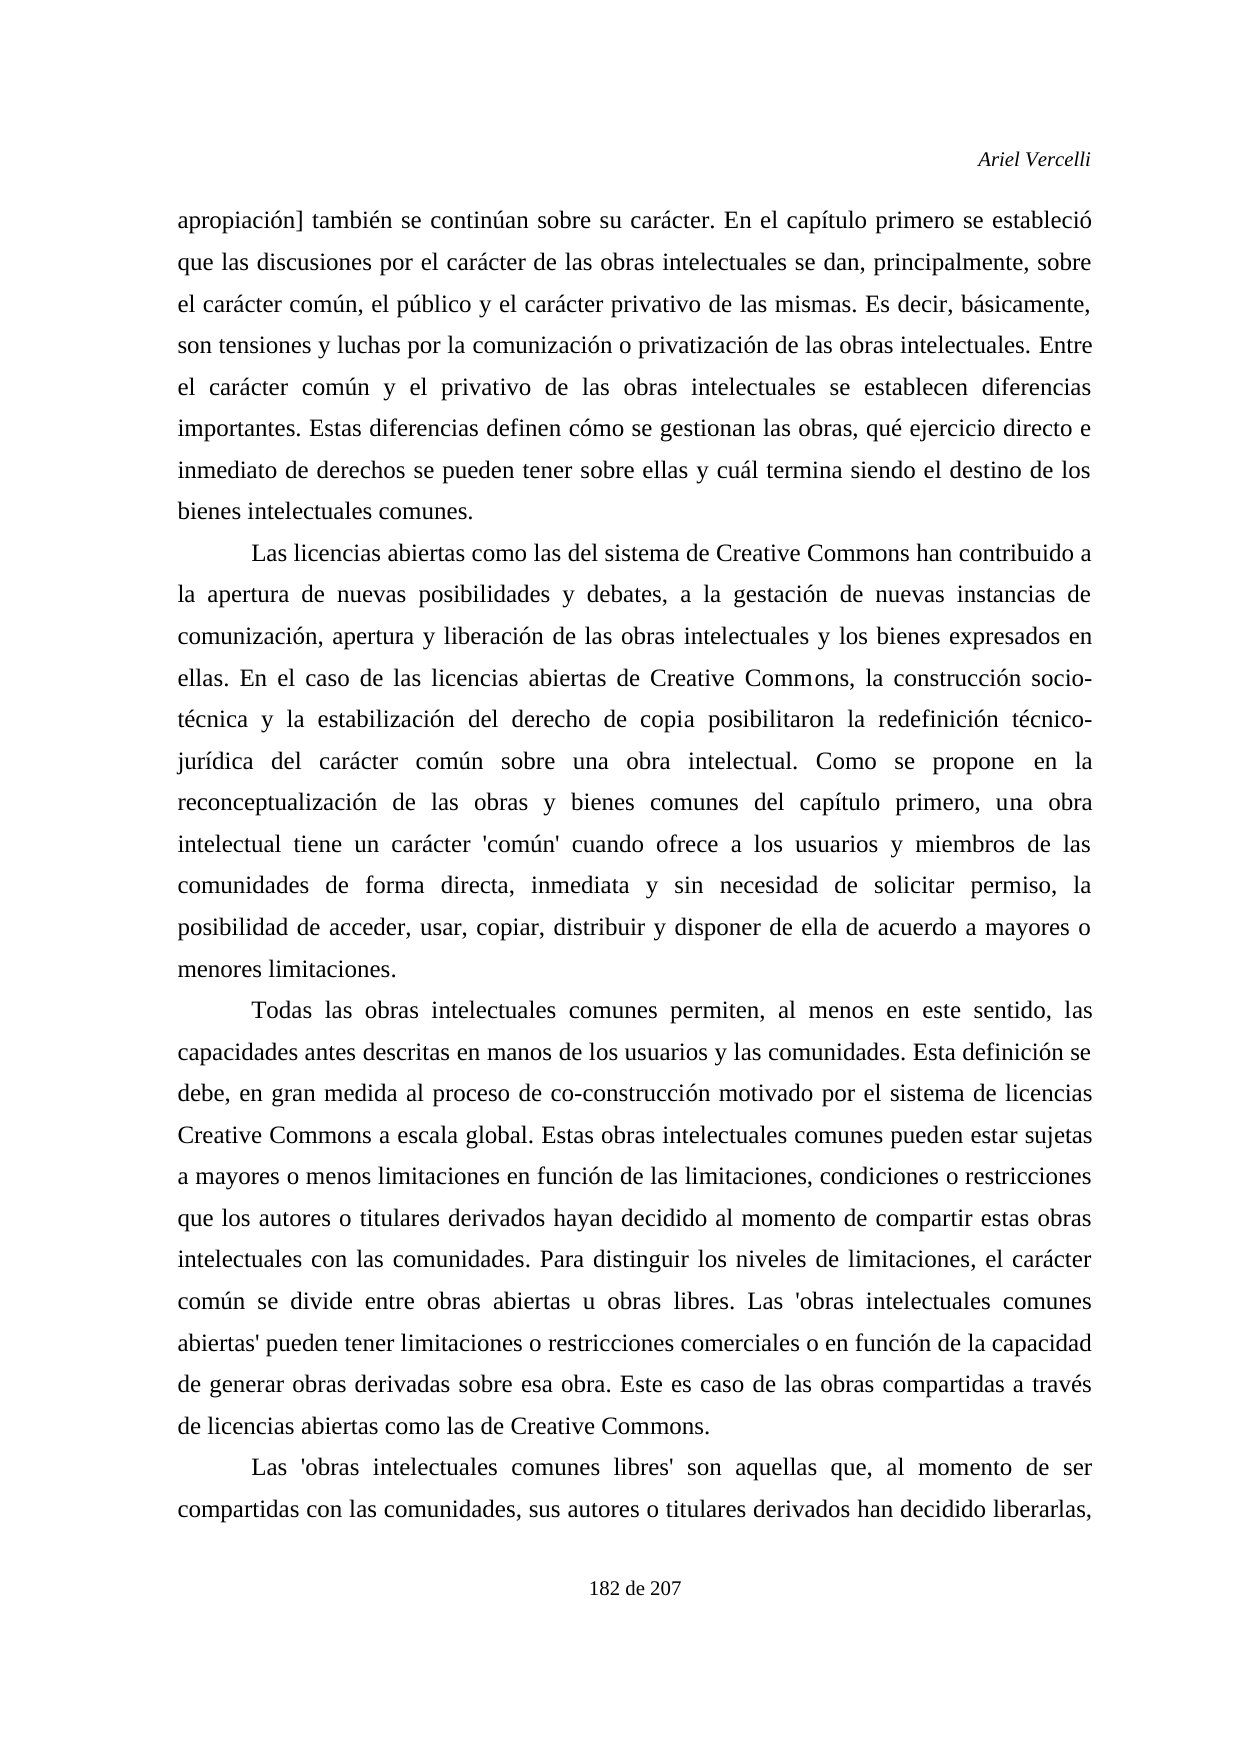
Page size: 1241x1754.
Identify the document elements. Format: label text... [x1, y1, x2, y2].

text Las 'obras intelectuales comunes libres' son aquellas que, al momento de ser compartidas con las comunidades, sus autores o titulares derivados han decidido liberarlas, [177, 1453, 1093, 1523]
text Las licencias abiertas como las del sistema de Creative Commons han contribuido a la apertura de nuevas posibilidades y debates, a la gestación de nuevas instancias de comunización, apertura y liberación de las obras intelectuales y los bienes expresados en ellas. En el caso de las licencias abiertas de Creative Commons, la construcción socio-técnica y la estabilización del derecho de copia posibilitaron la redefinición técnico-jurídica del carácter común sobre una obra intelectual. Como se propone en la reconceptualización de las obras y bienes comunes del capítulo primero, una obra intelectual tiene un carácter 'común' cuando ofrece a los usuarios y miembros de las comunidades de forma directa, inmediata y sin necesidad de solicitar permiso, la posibilidad de acceder, usar, copiar, distribuir y disponer de ella de acuerdo a mayores o menores limitaciones. [177, 539, 1093, 982]
text Todas las obras intelectuales comunes permiten, al menos en este sentido, las capacidades antes descritas en manos de los usuarios y las comunidades. Esta definición se debe, en gran medida al proceso de co-construcción motivado por el sistema de licencias Creative Commons a escala global. Estas obras intelectuales comunes pueden estar sujetas a mayores o menos limitaciones en función de las limitaciones, condiciones o restricciones que los autores o titulares derivados hayan decidido al momento de compartir estas obras intelectuales con las comunidades. Para distinguir los niveles de limitaciones, el carácter común se divide entre obras abiertas u obras libres. Las 'obras intelectuales comunes abiertas' pueden tener limitaciones o restricciones comerciales o en función de la capacidad de generar obras derivadas sobre esa obra. Este es caso de las obras compartidas a través de licencias abiertas como las de Creative Commons. [177, 996, 1093, 1439]
text apropiación] también se continúan sobre su carácter. En el capítulo primero se estableció que las discusiones por el carácter de las obras intelectuales se dan, principalmente, sobre el carácter común, el público y el carácter privativo de las mismas. Es decir, básicamente, son tensiones y luchas por la comunización o privatización de las obras intelectuales. Entre el carácter común y el privativo de las obras intelectuales se establecen diferencias importantes. Estas diferencias definen cómo se gestionan las obras, qué ejercicio directo e inmediato de derechos se pueden tener sobre ellas y cuál termina siendo el destino de los bienes intelectuales comunes. [177, 207, 1093, 525]
